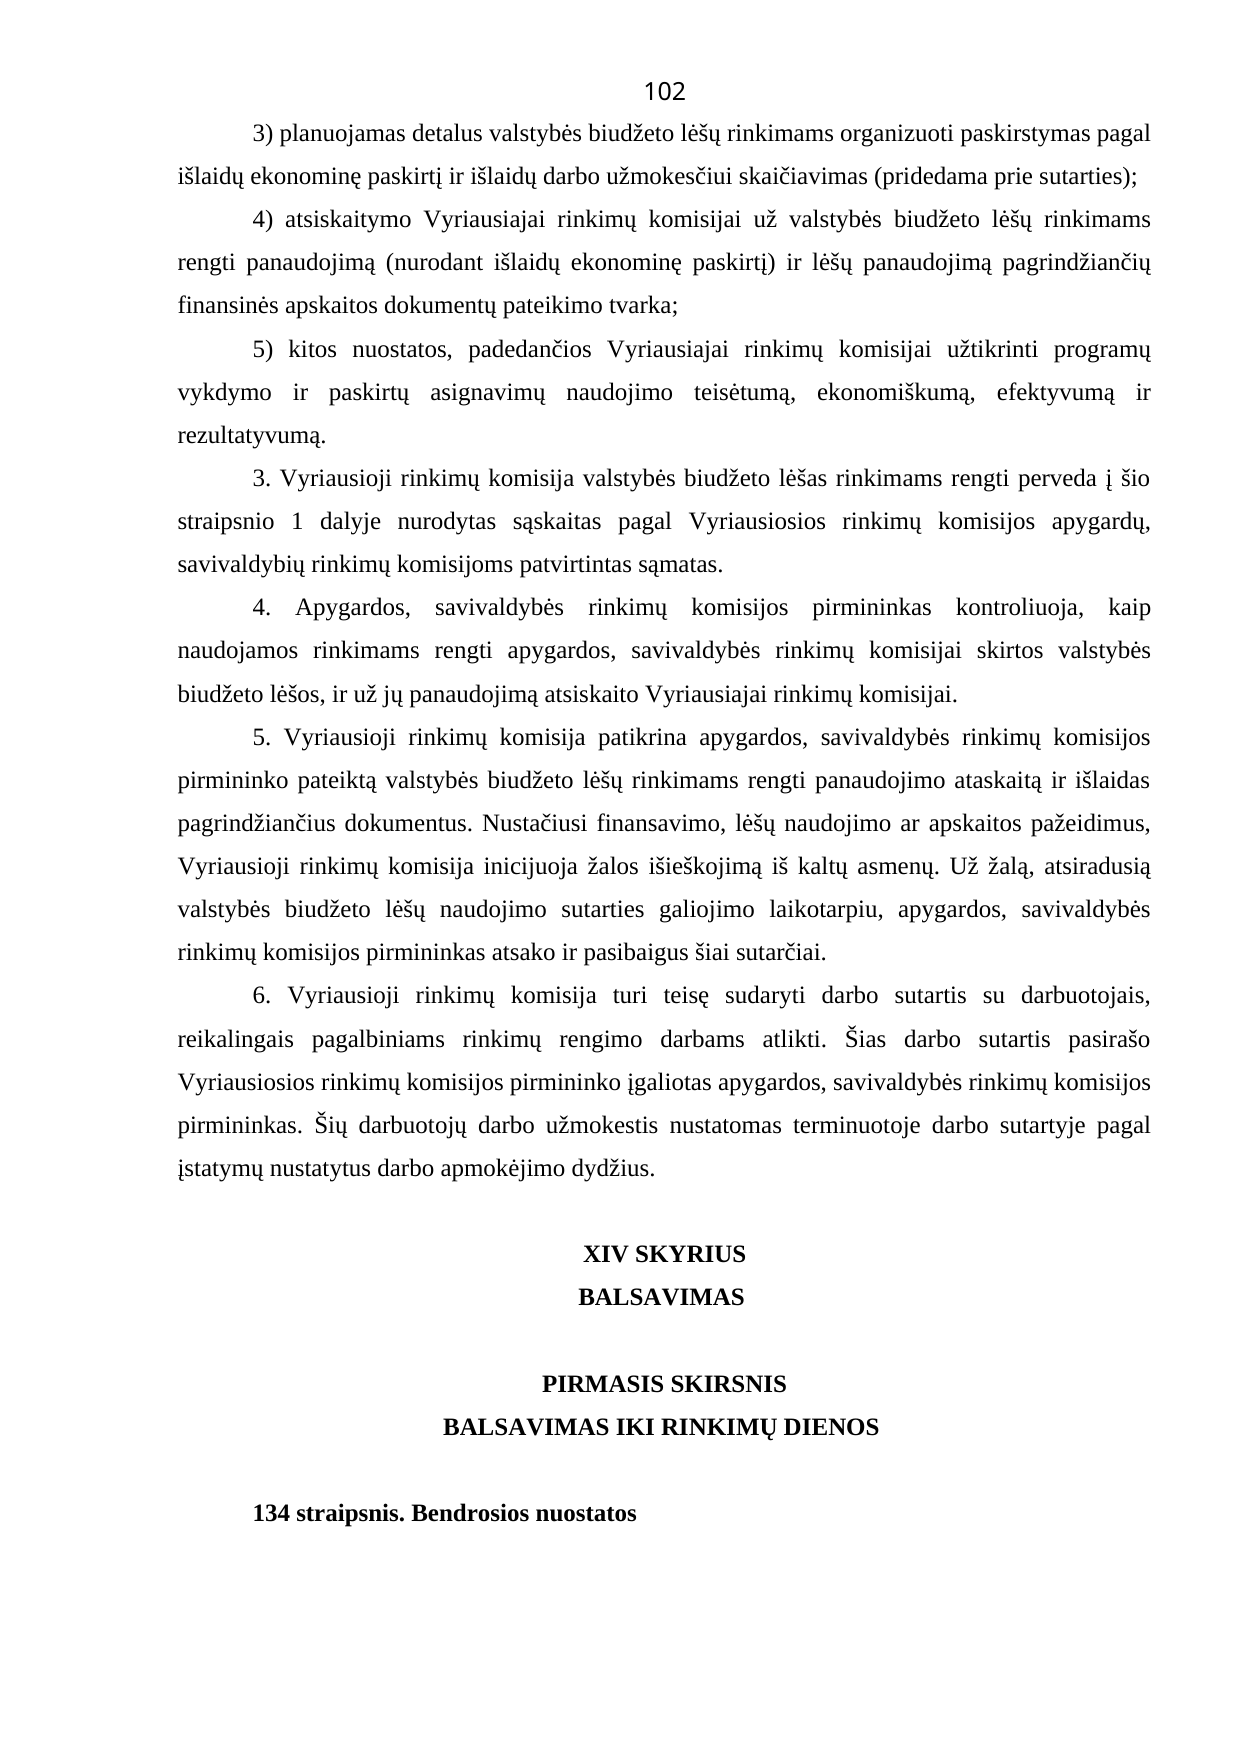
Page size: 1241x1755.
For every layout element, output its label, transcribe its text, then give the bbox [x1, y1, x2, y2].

text 4. Apygardos, savivaldybės rinkimų komisijos pirmininkas kontroliuoja, kaip naudojamos rinkimams rengti apygardos, savivaldybės rinkimų komisijai skirtos valstybės biudžeto lėšos, ir už jų panaudojimą atsiskaito Vyriausiajai rinkimų komisijai. [177, 592, 1152, 707]
text BALSAVIMAS IKI RINKIMŲ DIENOS [177, 1412, 1152, 1441]
text 4) atsiskaitymo Vyriausiajai rinkimų komisijai už valstybės biudžeto lėšų rinkimams rengti panaudojimą (nurodant išlaidų ekonominę paskirtį) ir lėšų panaudojimą pagrindžiančių finansinės apskaitos dokumentų pateikimo tvarka; [177, 204, 1152, 319]
text 3) planuojamas detalus valstybės biudžeto lėšų rinkimams organizuoti paskirstymas pagal išlaidų ekonominę paskirtį ir išlaidų darbo užmokesčiui skaičiavimas (pridedama prie sutarties); [177, 118, 1152, 190]
text 6. Vyriausioji rinkimų komisija turi teisę sudaryti darbo sutartis su darbuotojais, reikalingais pagalbiniams rinkimų rengimo darbams atlikti. Šias darbo sutartis pasirašo Vyriausiosios rinkimų komisijos pirmininko įgaliotas apygardos, savivaldybės rinkimų komisijos pirmininkas. Šių darbuotojų darbo užmokestis nustatomas terminuotoje darbo sutartyje pagal įstatymų nustatytus darbo apmokėjimo dydžius. [177, 981, 1152, 1182]
text PIRMASIS SKIRSNIS [177, 1369, 1152, 1397]
text 134 straipsnis. Bendrosios nuostatos [177, 1498, 1152, 1527]
text 3. Vyriausioji rinkimų komisija valstybės biudžeto lėšas rinkimams rengti perveda į šio straipsnio 1 dalyje nurodytas sąskaitas pagal Vyriausiosios rinkimų komisijos apygardų, savivaldybių rinkimų komisijoms patvirtintas sąmatas. [177, 463, 1152, 578]
text 5) kitos nuostatos, padedančios Vyriausiajai rinkimų komisijai užtikrinti programų vykdymo ir paskirtų asignavimų naudojimo teisėtumą, ekonomiškumą, efektyvumą ir rezultatyvumą. [177, 334, 1152, 449]
text BALSAVIMAS [177, 1282, 1152, 1311]
text 5. Vyriausioji rinkimų komisija patikrina apygardos, savivaldybės rinkimų komisijos pirmininko pateiktą valstybės biudžeto lėšų rinkimams rengti panaudojimo ataskaitą ir išlaidas pagrindžiančius dokumentus. Nustačiusi finansavimo, lėšų naudojimo ar apskaitos pažeidimus, Vyriausioji rinkimų komisija inicijuoja žalos išieškojimą iš kaltų asmenų. Už žalą, atsiradusią valstybės biudžeto lėšų naudojimo sutarties galiojimo laikotarpiu, apygardos, savivaldybės rinkimų komisijos pirmininkas atsako ir pasibaigus šiai sutarčiai. [177, 722, 1152, 966]
text XIV SKYRIUS [177, 1239, 1152, 1268]
